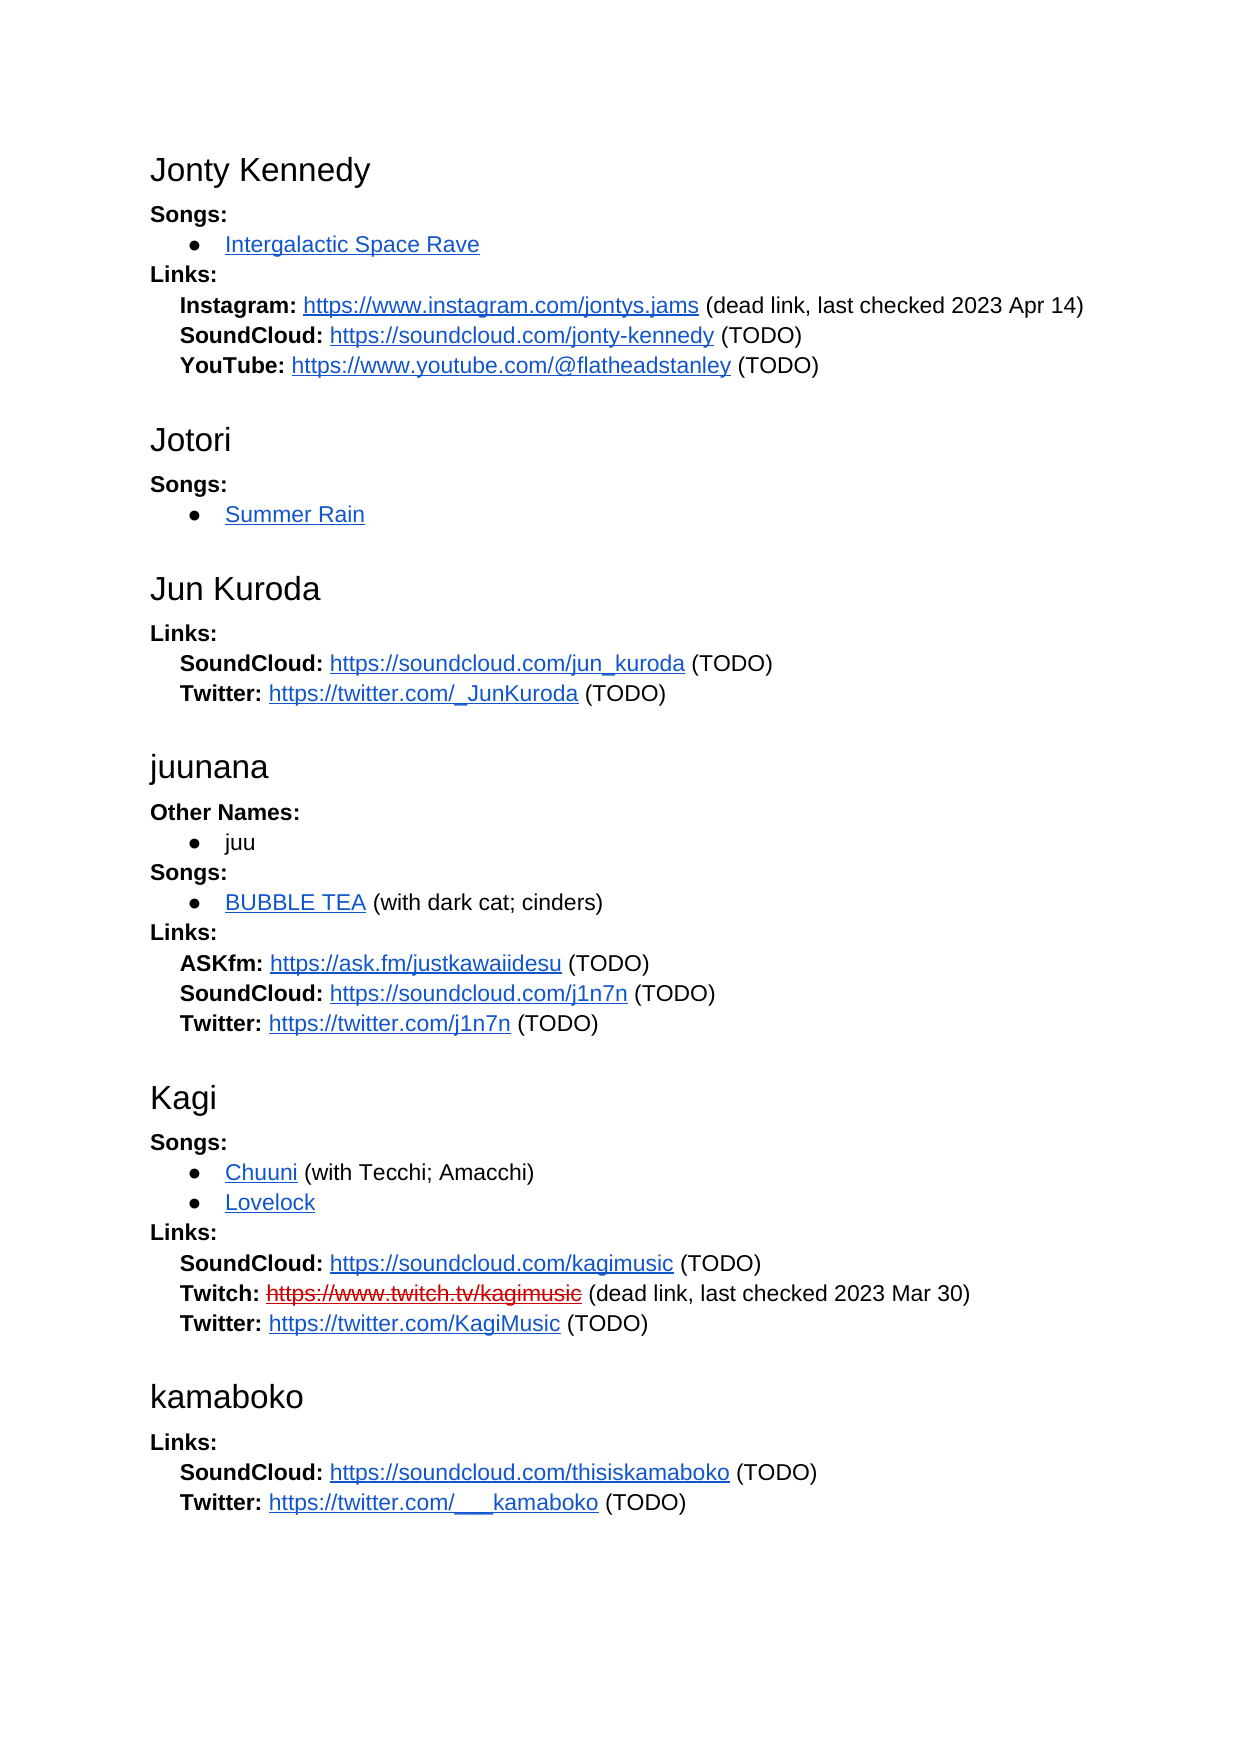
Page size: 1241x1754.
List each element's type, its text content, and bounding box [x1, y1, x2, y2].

subtitle kamaboko [150, 1378, 1090, 1416]
text Songs: [150, 471, 1090, 497]
subtitle Jonty Kennedy [150, 150, 1090, 188]
text SoundCloud: https://soundcloud.com/jun_kuroda (TODO) [150, 650, 1090, 676]
text YouTube: https://www.youtube.com/@flatheadstanley (TODO) [179, 352, 1090, 378]
text Links: [150, 619, 1090, 646]
text Other Names: [150, 798, 1090, 825]
text SoundCloud: https://soundcloud.com/j1n7n (TODO) [179, 980, 1090, 1006]
text Links: [150, 919, 1090, 946]
text ASKfm: https://ask.fm/justkawaiidesu (TODO) [179, 949, 1090, 976]
subtitle Jun Kuroda [150, 568, 1090, 607]
text Songs: [150, 201, 1090, 227]
text SoundCloud: https://soundcloud.com/kagimusic (TODO) [179, 1249, 1090, 1276]
text Links: [150, 261, 1090, 288]
subtitle Jotori [150, 420, 1090, 458]
text Twitter: https://twitter.com/_JunKuroda (TODO) [150, 680, 1090, 706]
text Links: [150, 1219, 1090, 1246]
subtitle juunana [150, 748, 1090, 786]
text Twitter: https://twitter.com/___kamaboko (TODO) [179, 1489, 1090, 1515]
subtitle Kagi [150, 1078, 1090, 1116]
list BUBBLE TEA (with dark cat; cinders) [187, 889, 1090, 916]
text Links: [150, 1428, 1090, 1455]
text SoundCloud: https://soundcloud.com/jonty-kennedy (TODO) [179, 322, 1090, 348]
text Twitch: https://www.twitch.tv/kagimusic (dead link, last checked 2023 Mar 30) [179, 1280, 1090, 1306]
list Summer Rain [187, 501, 1090, 527]
list juu [187, 829, 1090, 855]
text Twitter: https://twitter.com/j1n7n (TODO) [179, 1010, 1090, 1036]
list Intergalactic Space Rave [187, 231, 1090, 257]
list Lovelock [187, 1189, 1090, 1215]
text Songs: [150, 1129, 1090, 1155]
list Chuuni (with Tecchi; Amacchi) [187, 1159, 1090, 1185]
text Instagram: https://www.instagram.com/jontys.jams (dead link, last checked 2023 Apr 14) [179, 292, 1090, 318]
text Twitter: https://twitter.com/KagiMusic (TODO) [179, 1310, 1090, 1336]
text Songs: [150, 859, 1090, 885]
text SoundCloud: https://soundcloud.com/thisiskamaboko (TODO) [179, 1459, 1090, 1485]
